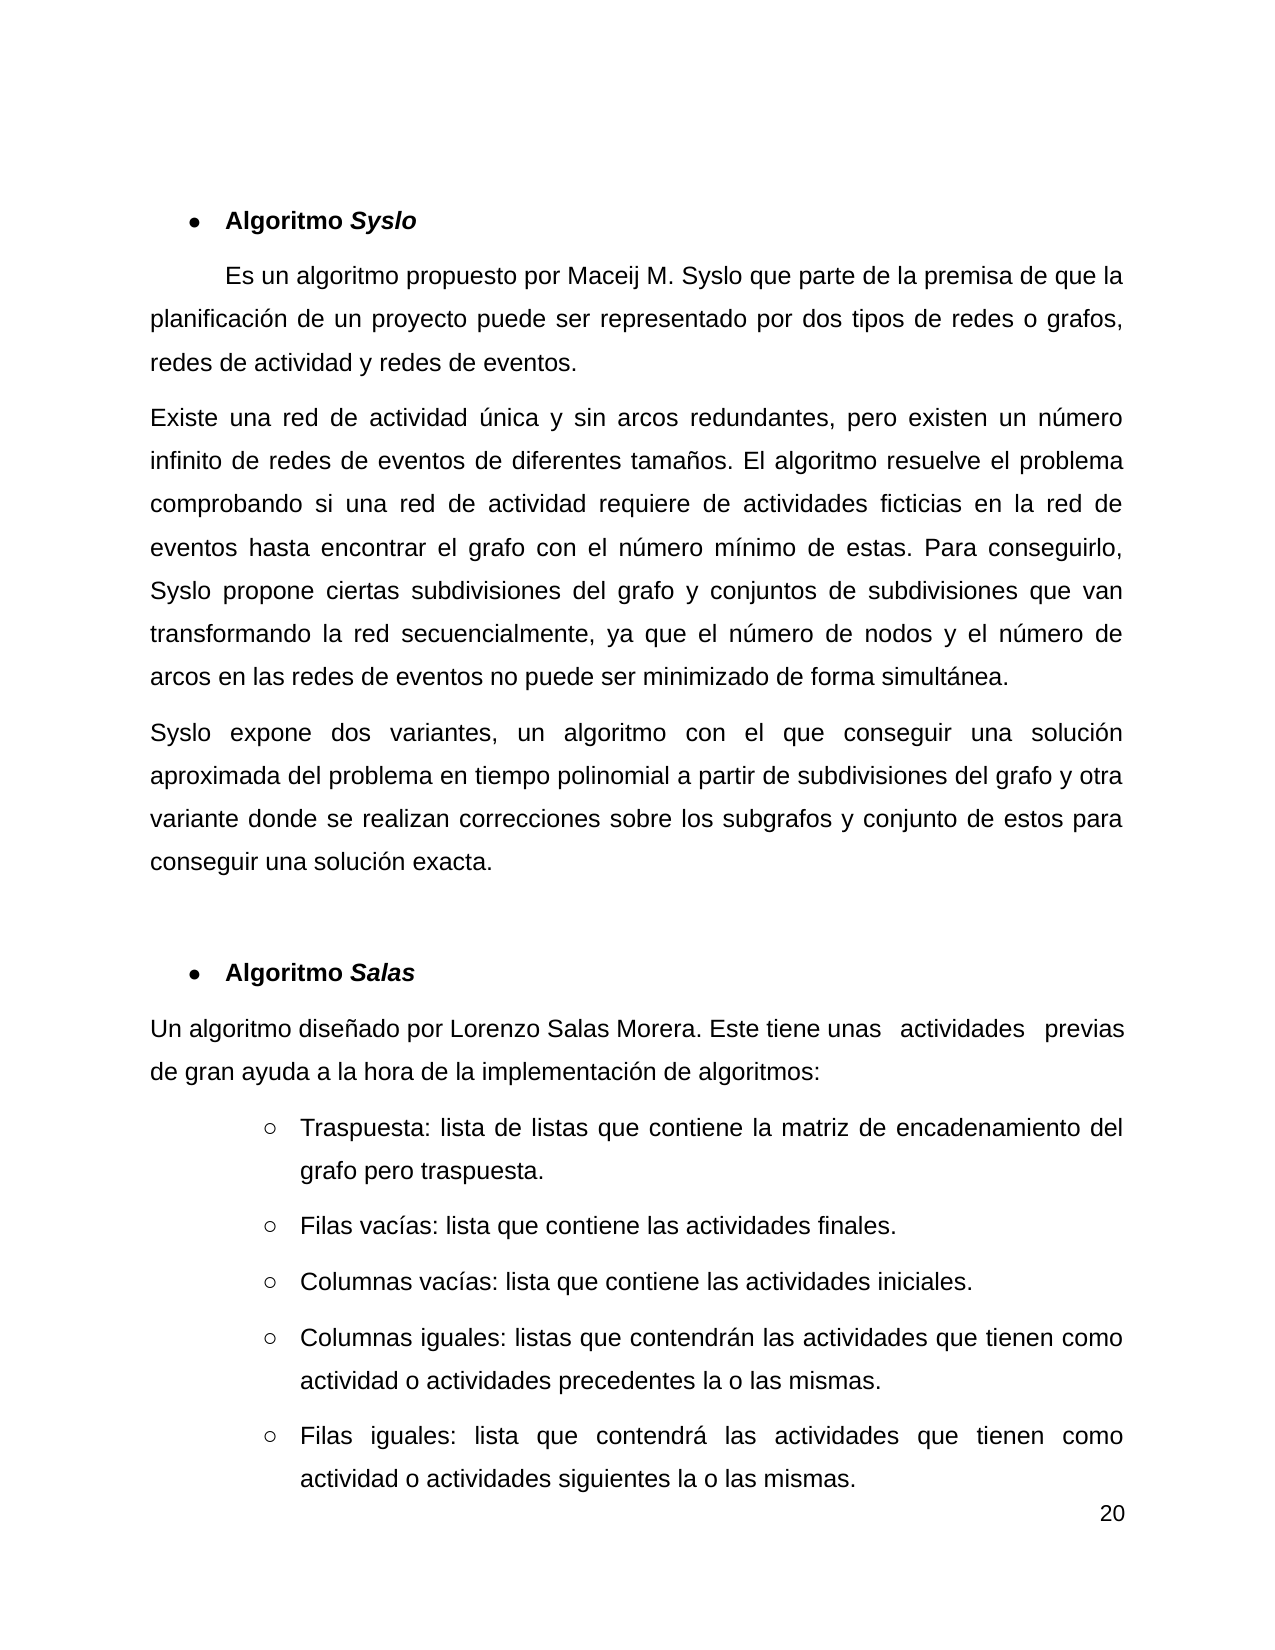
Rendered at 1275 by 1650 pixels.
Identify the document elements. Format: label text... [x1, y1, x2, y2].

list Columnas vacías: lista que contiene las actividades iniciales. [262, 1267, 1125, 1296]
text Existe una red de actividad única y sin arcos redundantes, pero existen un número infinito de redes de eventos de diferentes tamaños. El algoritmo resuelve el problema comprobando si una red de actividad requiere de actividades ficticias en la red de eventos hasta encontrar el grafo con el número mínimo de estas. Para conseguirlo, Syslo propone ciertas subdivisiones del grafo y conjuntos de subdivisiones que van transformando la red secuencialmente, ya que el número de nodos y el número de arcos en las redes de eventos no puede ser minimizado de forma simultánea. [150, 403, 1125, 691]
list Filas vacías: lista que contiene las actividades finales. [262, 1211, 1125, 1240]
list Algoritmo Syslo [187, 206, 1125, 234]
text Es un algoritmo propuesto por Maceij M. Syslo que parte de la premisa de que la planificación de un proyecto puede ser representado por dos tipos de redes o grafos, redes de actividad y redes de eventos. [150, 261, 1125, 376]
list Algoritmo Salas [187, 958, 1125, 987]
list Traspuesta: lista de listas que contiene la matriz de encadenamiento del grafo pero traspuesta. [262, 1112, 1125, 1184]
text Syslo expone dos variantes, un algoritmo con el que conseguir una solución aproximada del problema en tiempo polinomial a partir de subdivisiones del grafo y otra variante donde se realizan correcciones sobre los subgrafos y conjunto de estos para conseguir una solución exacta. [150, 717, 1125, 876]
text Un algoritmo diseñado por Lorenzo Salas Morera. Este tiene unas actividades previas de gran ayuda a la hora de la implementación de algoritmos: [150, 1014, 1125, 1086]
list Columnas iguales: listas que contendrán las actividades que tienen como actividad o actividades precedentes la o las mismas. [262, 1322, 1125, 1394]
list Filas iguales: lista que contendrá las actividades que tienen como actividad o actividades siguientes la o las mismas. [262, 1421, 1125, 1493]
